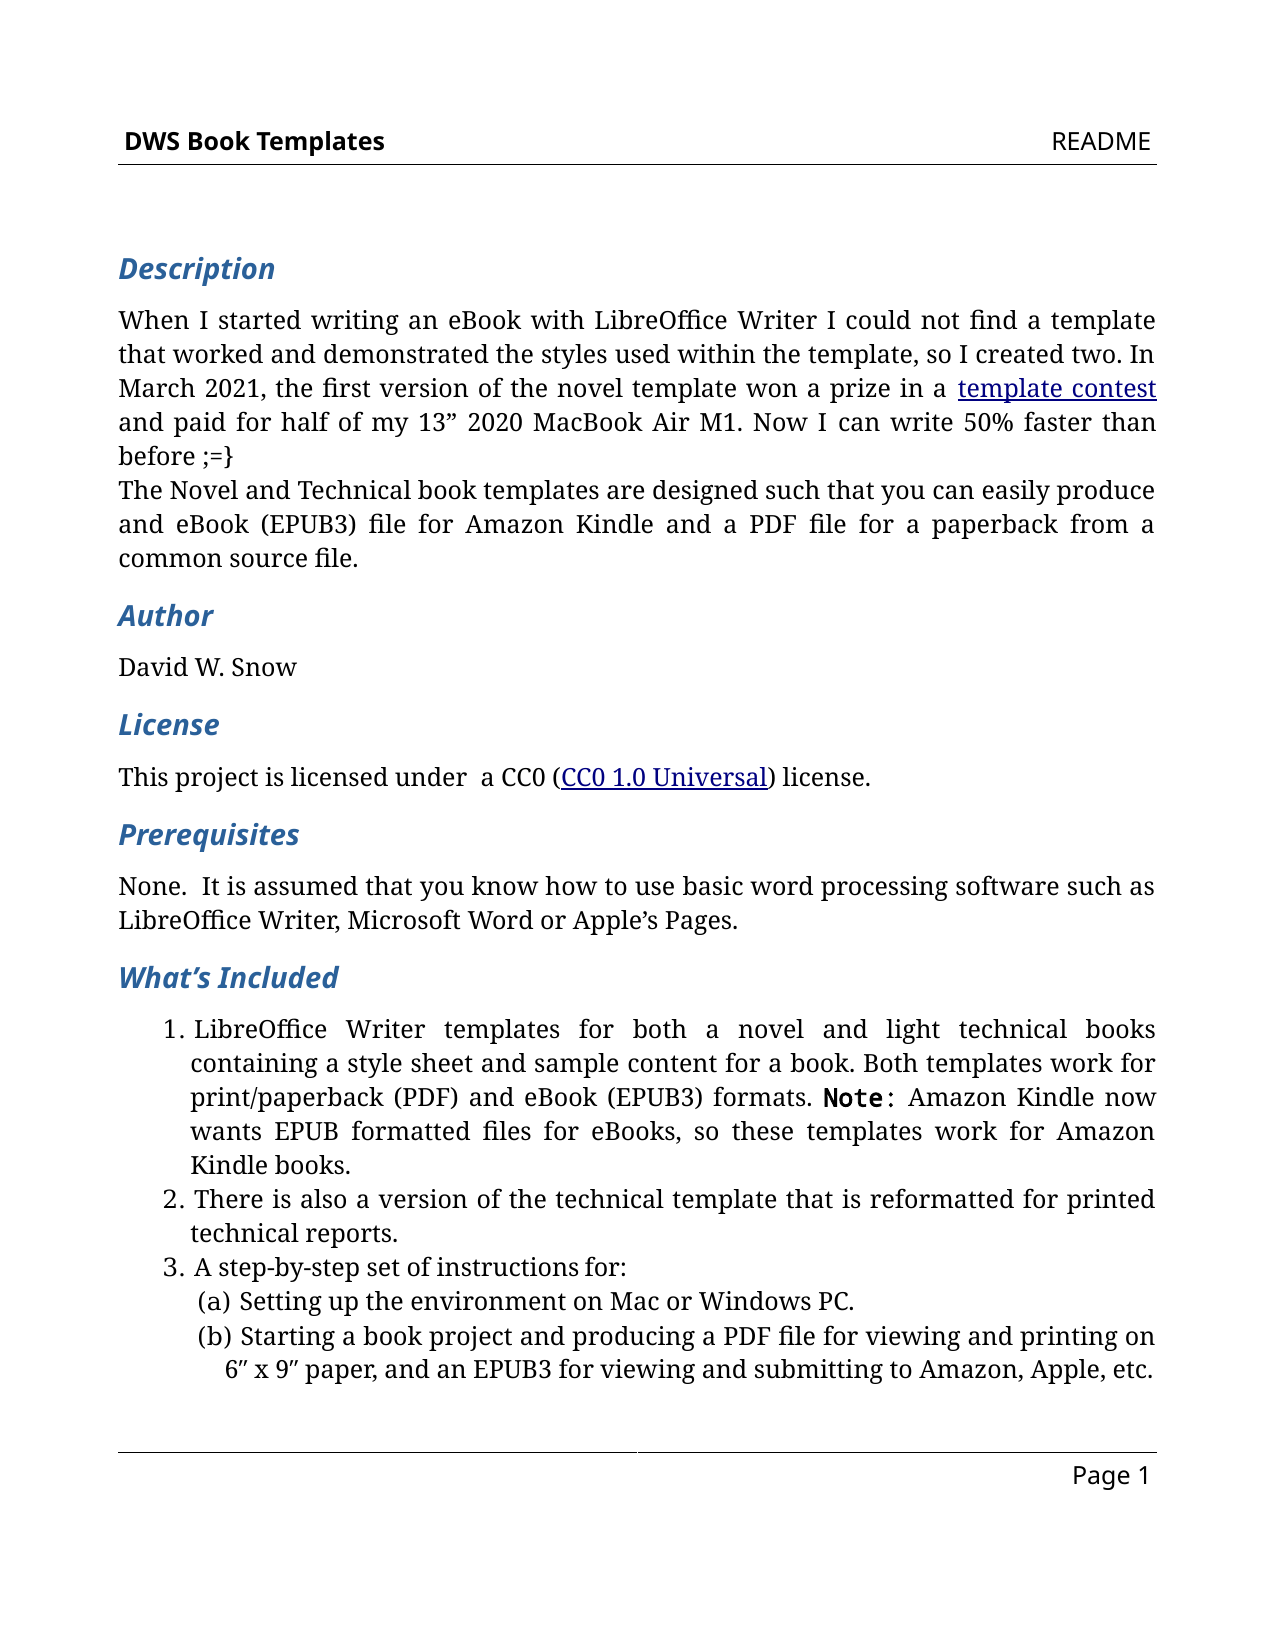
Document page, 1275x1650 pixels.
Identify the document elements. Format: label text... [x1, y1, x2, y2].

list There is also a version of the technical template that is reformatted for printed technical reports. [154, 1182, 1157, 1250]
list Starting a book project and producing a PDF file for viewing and printing on 6″ x 9″ paper, and an EPUB3 for viewing and submitting to Amazon, Apple, etc. [189, 1318, 1157, 1386]
list A step-by-step set of instructions for: [154, 1250, 1157, 1284]
subtitle What’s Included [118, 957, 1157, 997]
list Setting up the environment on Mac or Windows PC. [189, 1284, 1157, 1318]
text David W. Snow [118, 650, 1157, 684]
subtitle License [118, 705, 1157, 744]
list LibreOffice Writer templates for both a novel and light technical books containing a style sheet and sample content for a book. Both templates work for print/paperback (PDF) and eBook (EPUB3) formats. Note: Amazon Kindle now wants EPUB formatted files for eBooks, so these templates work for Amazon Kindle books. [154, 1012, 1157, 1182]
subtitle Prerequisites [118, 814, 1157, 853]
text When I started writing an eBook with LibreOffice Writer I could not find a template that worked and demonstrated the styles used within the template, so I created two. In March 2021, the first version of the novel template won a prize in a template contest and paid for half of my 13” 2020 MacBook Air M1. Now I can write 50% faster than before ;=} [118, 302, 1157, 473]
subtitle Author [118, 596, 1157, 635]
text The Novel and Technical book templates are designed such that you can easily produce and eBook (EPUB3) file for Amazon Kindle and a PDF file for a paperback from a common source file. [118, 473, 1157, 575]
text None. It is assumed that you know how to use basic word processing software such as LibreOffice Writer, Microsoft Word or Apple’s Pages. [118, 868, 1157, 936]
subtitle Description [118, 248, 1157, 288]
text This project is licensed under a CC0 (CC0 1.0 Universal) license. [118, 759, 1157, 793]
